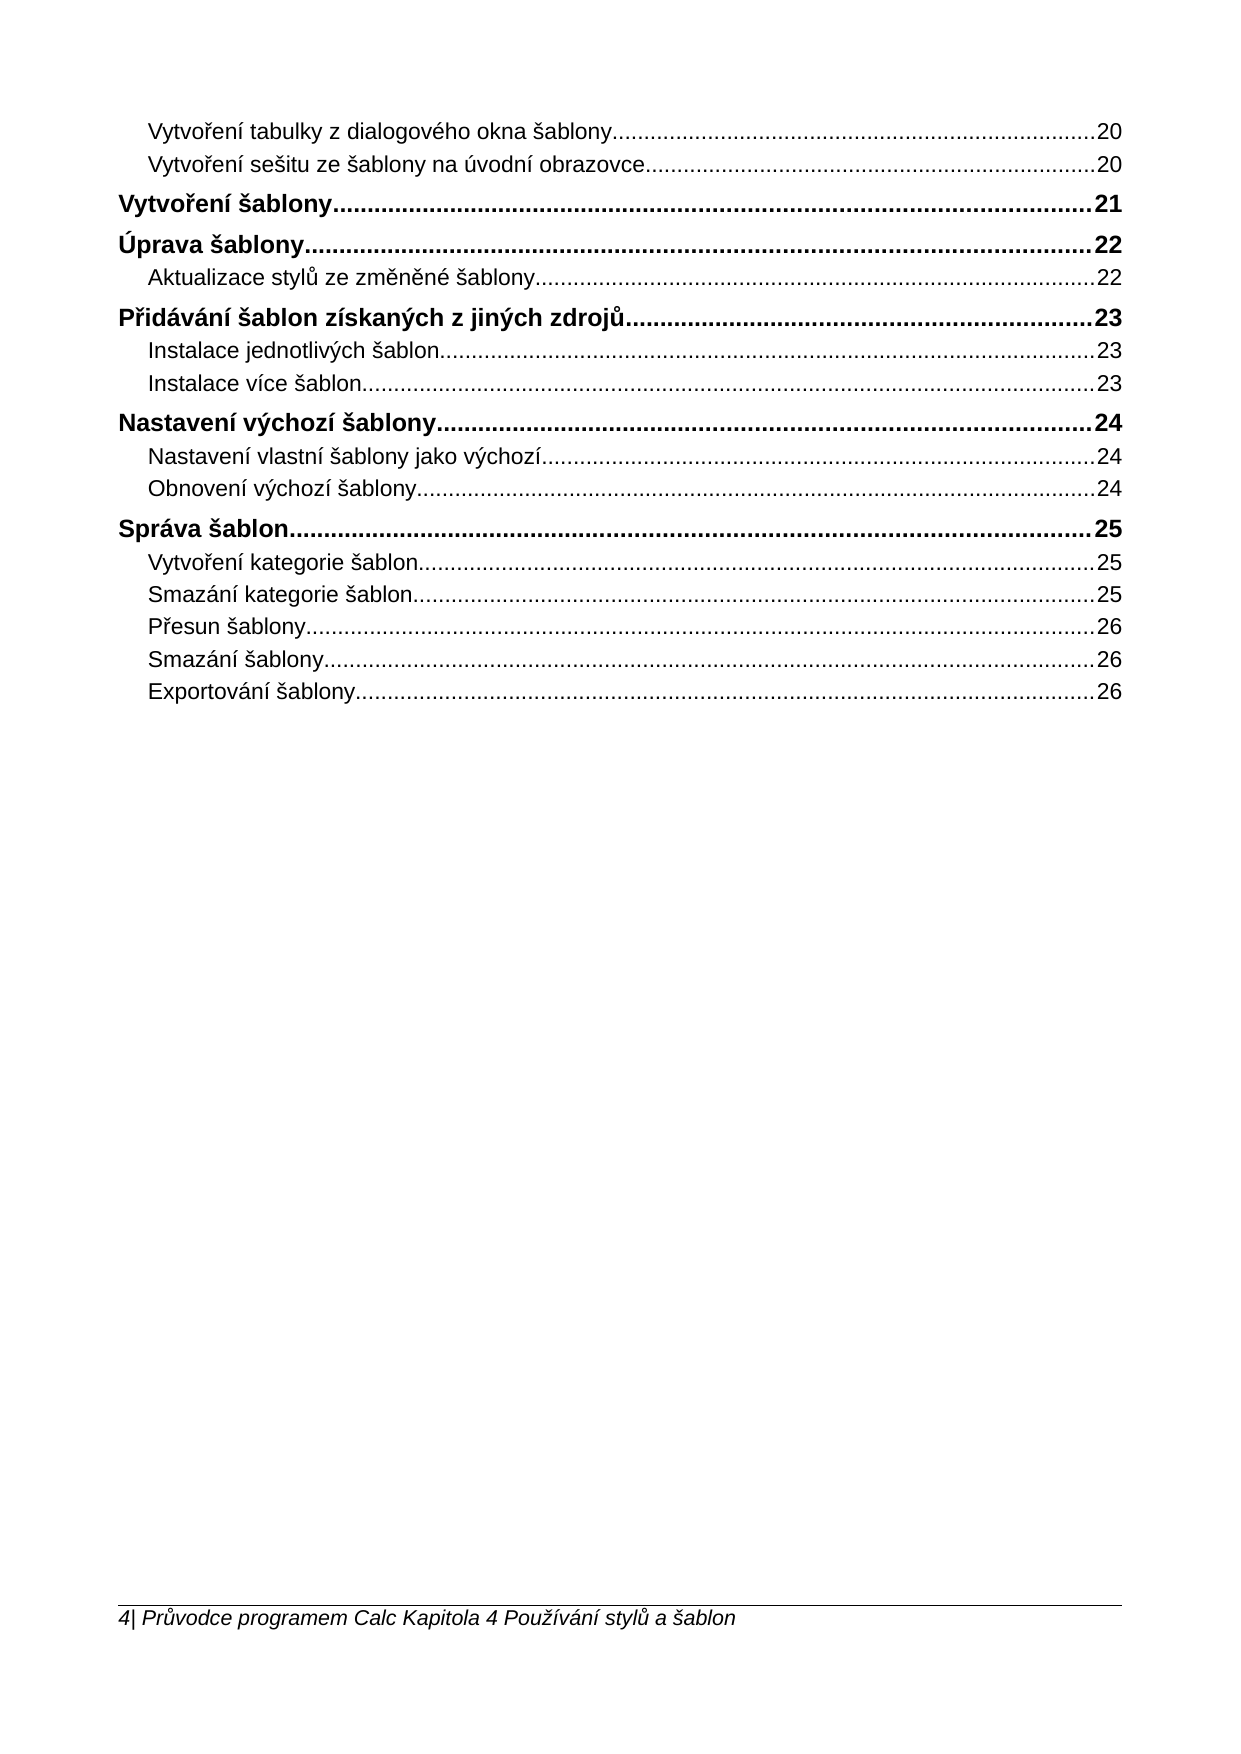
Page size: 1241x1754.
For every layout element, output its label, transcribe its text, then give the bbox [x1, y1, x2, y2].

text Úprava šablony 22 [118, 229, 1122, 258]
text Obnovení výchozí šablony 24 [148, 475, 1122, 502]
text Instalace jednotlivých šablon 23 [148, 337, 1122, 364]
text Instalace více šablon 23 [148, 370, 1122, 396]
text Správa šablon 25 [118, 514, 1122, 542]
text Nastavení výchozí šablony 24 [118, 408, 1122, 437]
text Vytvoření šablony 21 [118, 189, 1122, 218]
text Vytvoření tabulky z dialogového okna šablony 20 [148, 118, 1122, 144]
text Přesun šablony 26 [148, 613, 1122, 640]
text Přidávání šablon získaných z jiných zdrojů 23 [118, 303, 1122, 331]
text Vytvoření sešitu ze šablony na úvodní obrazovce 20 [148, 151, 1122, 177]
text Smazání šablony 26 [148, 646, 1122, 672]
text Nastavení vlastní šablony jako výchozí 24 [148, 443, 1122, 469]
text Vytvoření kategorie šablon 25 [148, 548, 1122, 575]
text Aktualizace stylů ze změněné šablony 22 [148, 264, 1122, 291]
text Exportování šablony 26 [148, 678, 1122, 704]
text Smazání kategorie šablon 25 [148, 581, 1122, 607]
